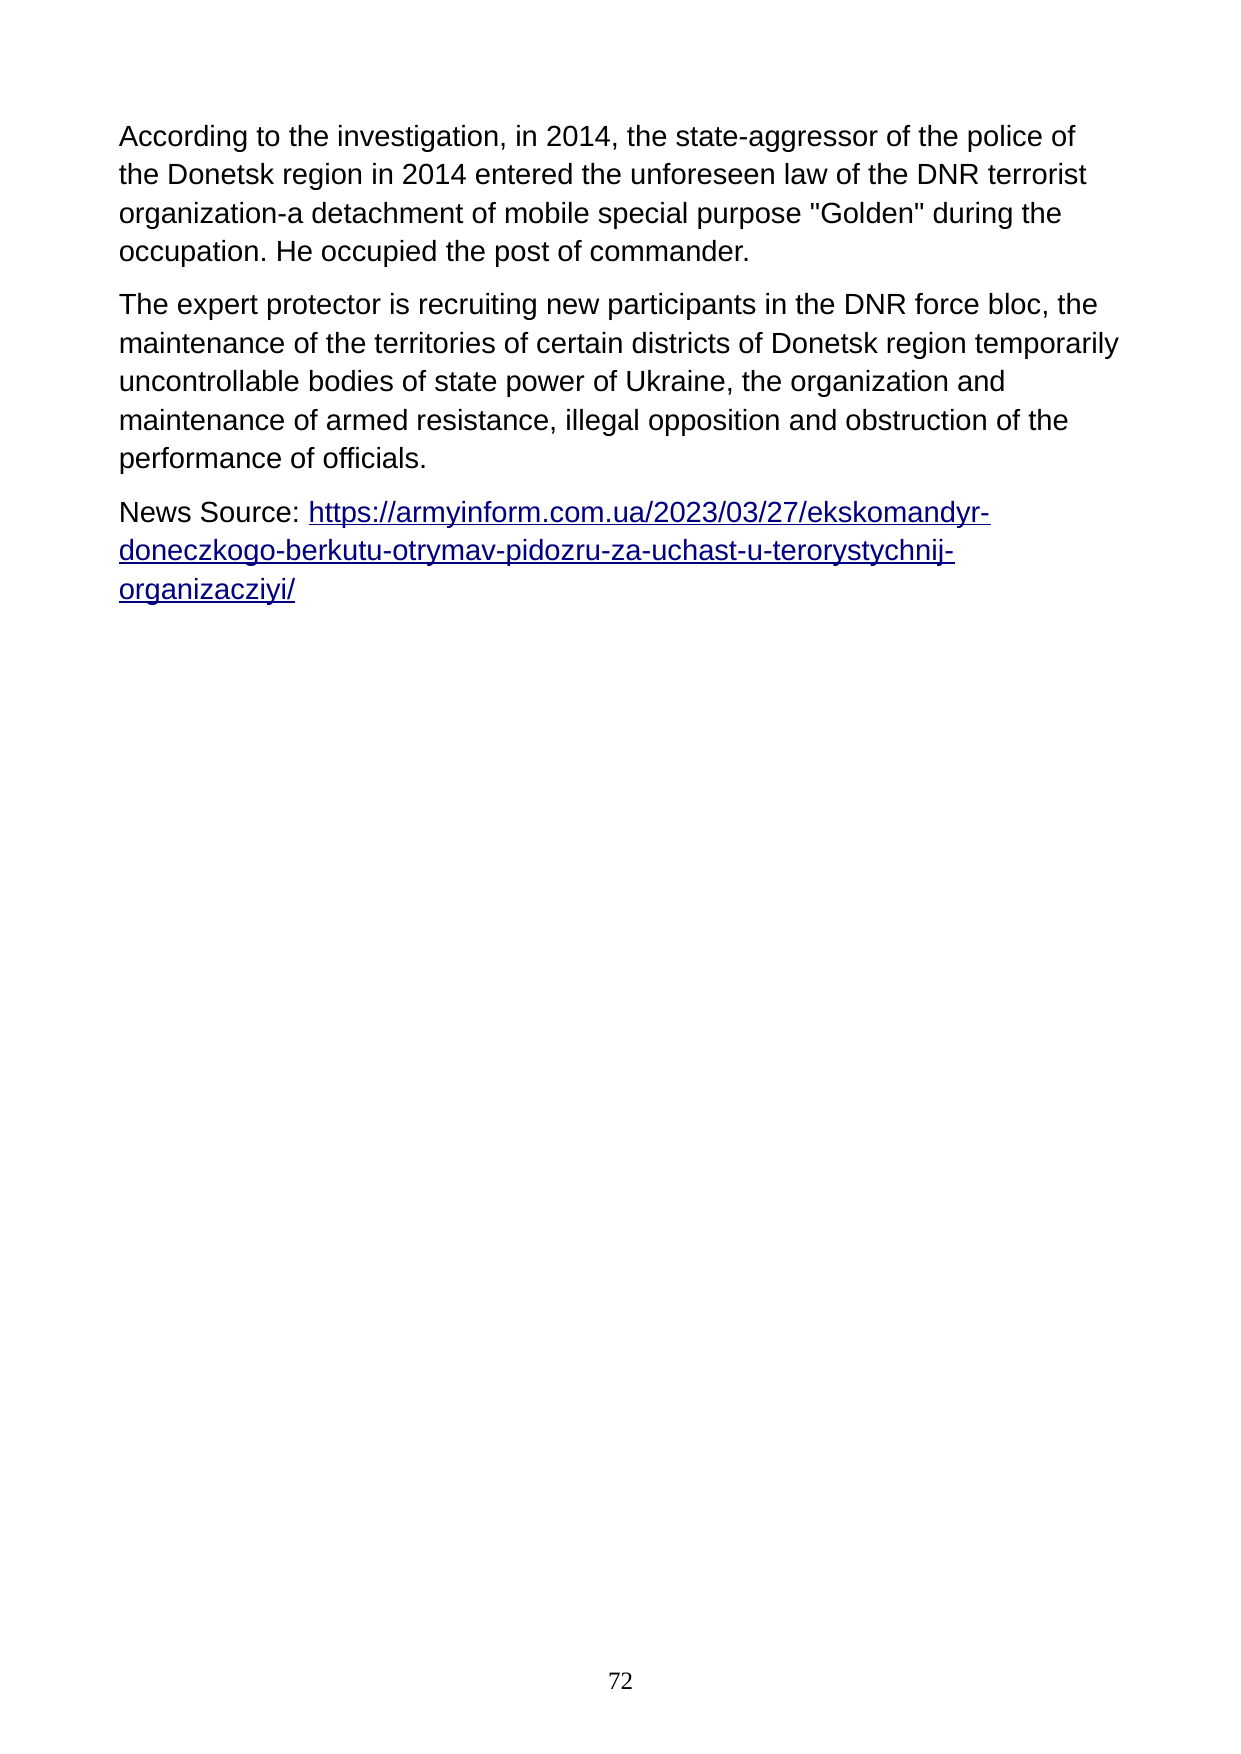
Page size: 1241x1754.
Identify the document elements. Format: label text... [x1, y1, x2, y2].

text News Source: https://armyinform.com.ua/2023/03/27/ekskomandyr-doneczkogo-berkutu-otrymav-pidozru-za-uchast-u-terorystychnij-organizacziyi/ [118, 494, 1122, 605]
text According to the investigation, in 2014, the state-aggressor of the police of the Donetsk region in 2014 entered the unforeseen law of the DNR terrorist organization-a detachment of mobile special purpose "Golden" during the occupation. He occupied the post of commander. [118, 118, 1122, 268]
text The expert protector is recruiting new participants in the DNR force bloc, the maintenance of the territories of certain districts of Donetsk region temporarily uncontrollable bodies of state power of Ukraine, the organization and maintenance of armed resistance, illegal opposition and obstruction of the performance of officials. [118, 287, 1122, 475]
